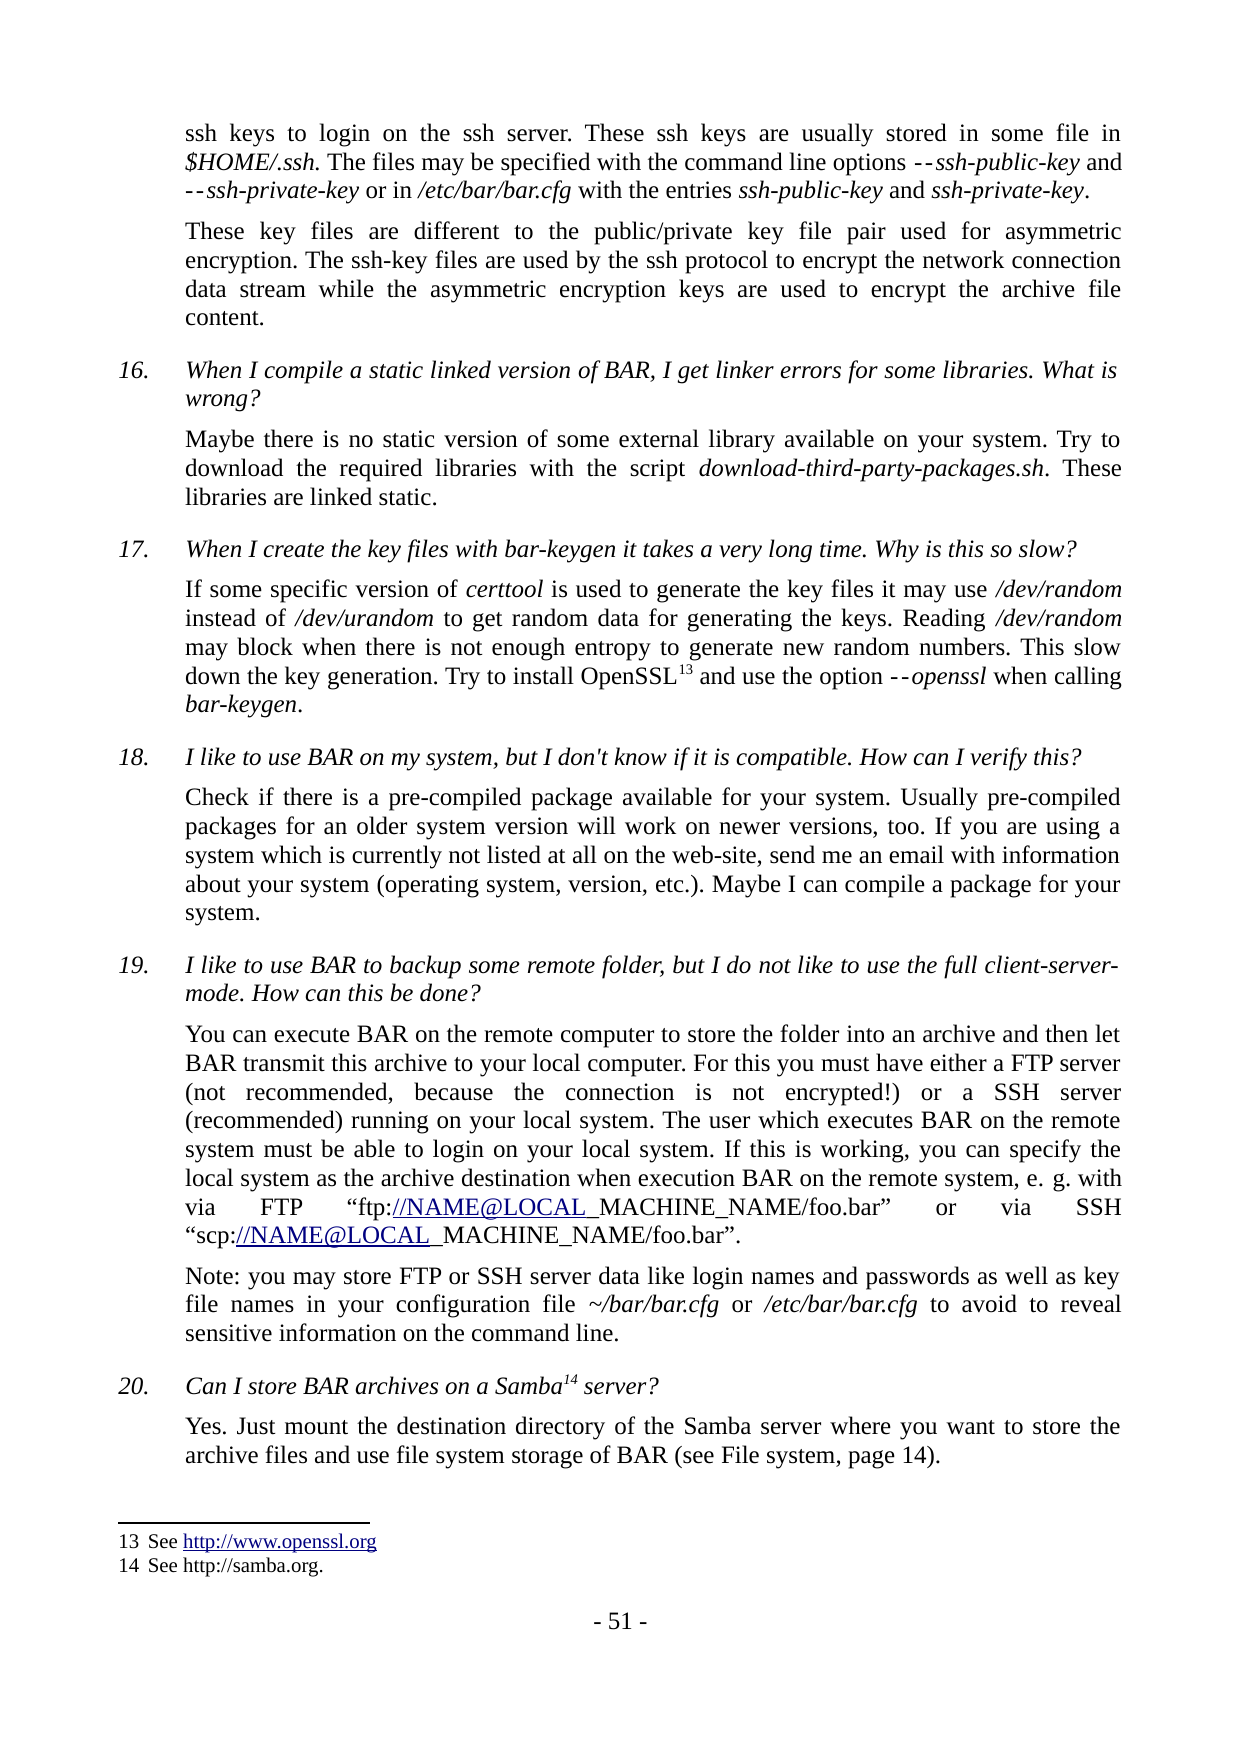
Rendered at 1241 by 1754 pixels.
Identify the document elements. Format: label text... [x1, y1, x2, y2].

text ssh keys to login on the ssh server. These ssh keys are usually stored in some file in $HOME/.ssh. The files may be specified with the command line options ‑‑ssh-public-key and ‑‑ssh-private-key or in /etc/bar/bar.cfg with the entries ssh-public-key and ssh-private-key. [185, 118, 1122, 204]
list I like to use BAR to backup some remote folder, but I do not like to use the full client-server-mode. How can this be done? [118, 950, 1122, 1007]
text Check if there is a pre-compiled package available for your system. Usually pre-compiled packages for an older system version will work on newer versions, too. If you are using a system which is currently not listed at all on the web-site, send me an email with information about your system (operating system, version, etc.). Maybe I can compile a package for your system. [185, 782, 1122, 926]
text You can execute BAR on the remote computer to store the folder into an archive and then let BAR transmit this archive to your local computer. For this you must have either a FTP server (not recommended, because the connection is not encrypted!) or a SSH server (recommended) running on your local system. The user which executes BAR on the remote system must be able to login on your local system. If this is working, you can specify the local system as the archive destination when execution BAR on the remote system, e. g. with via FTP “ftp://NAME@LOCAL_MACHINE_NAME/foo.bar” or via SSH “scp://NAME@LOCAL_MACHINE_NAME/foo.bar”. [185, 1019, 1122, 1249]
text Yes. Just mount the destination directory of the Samba server where you want to store the archive files and use file system storage of BAR (see File system, page 14). [185, 1411, 1122, 1469]
list When I compile a static linked version of BAR, I get linker errors for some libraries. What is wrong? [118, 355, 1122, 412]
list See http://samba.org. [118, 1553, 1122, 1577]
list Can I store BAR archives on a Samba server? [118, 1371, 1122, 1399]
text Maybe there is no static version of some external library available on your system. Try to download the required libraries with the script download-third-party-packages.sh. These libraries are linked static. [185, 424, 1122, 510]
list I like to use BAR on my system, but I don't know if it is compatible. How can I verify this? [118, 742, 1122, 771]
text These key files are different to the public/private key file pair used for asymmetric encryption. The ssh-key files are used by the ssh protocol to encrypt the network connection data stream while the asymmetric encryption keys are used to encrypt the archive file content. [185, 216, 1122, 331]
text If some specific version of certtool is used to generate the key files it may use /dev/random instead of /dev/urandom to get random data for generating the keys. Reading /dev/random may block when there is not enough entropy to generate new random numbers. This slow down the key generation. Try to install OpenSSL and use the option ‑‑openssl when calling bar-keygen. [185, 574, 1122, 718]
text See http://www.openssl.org [118, 1529, 1122, 1553]
text Note: you may store FTP or SSH server data like login names and passwords as well as key file names in your configuration file ~/bar/bar.cfg or /etc/bar/bar.cfg to avoid to reveal sensitive information on the command line. [185, 1261, 1122, 1347]
list When I create the key files with bar-keygen it takes a very long time. Why is this so slow? [118, 534, 1122, 563]
